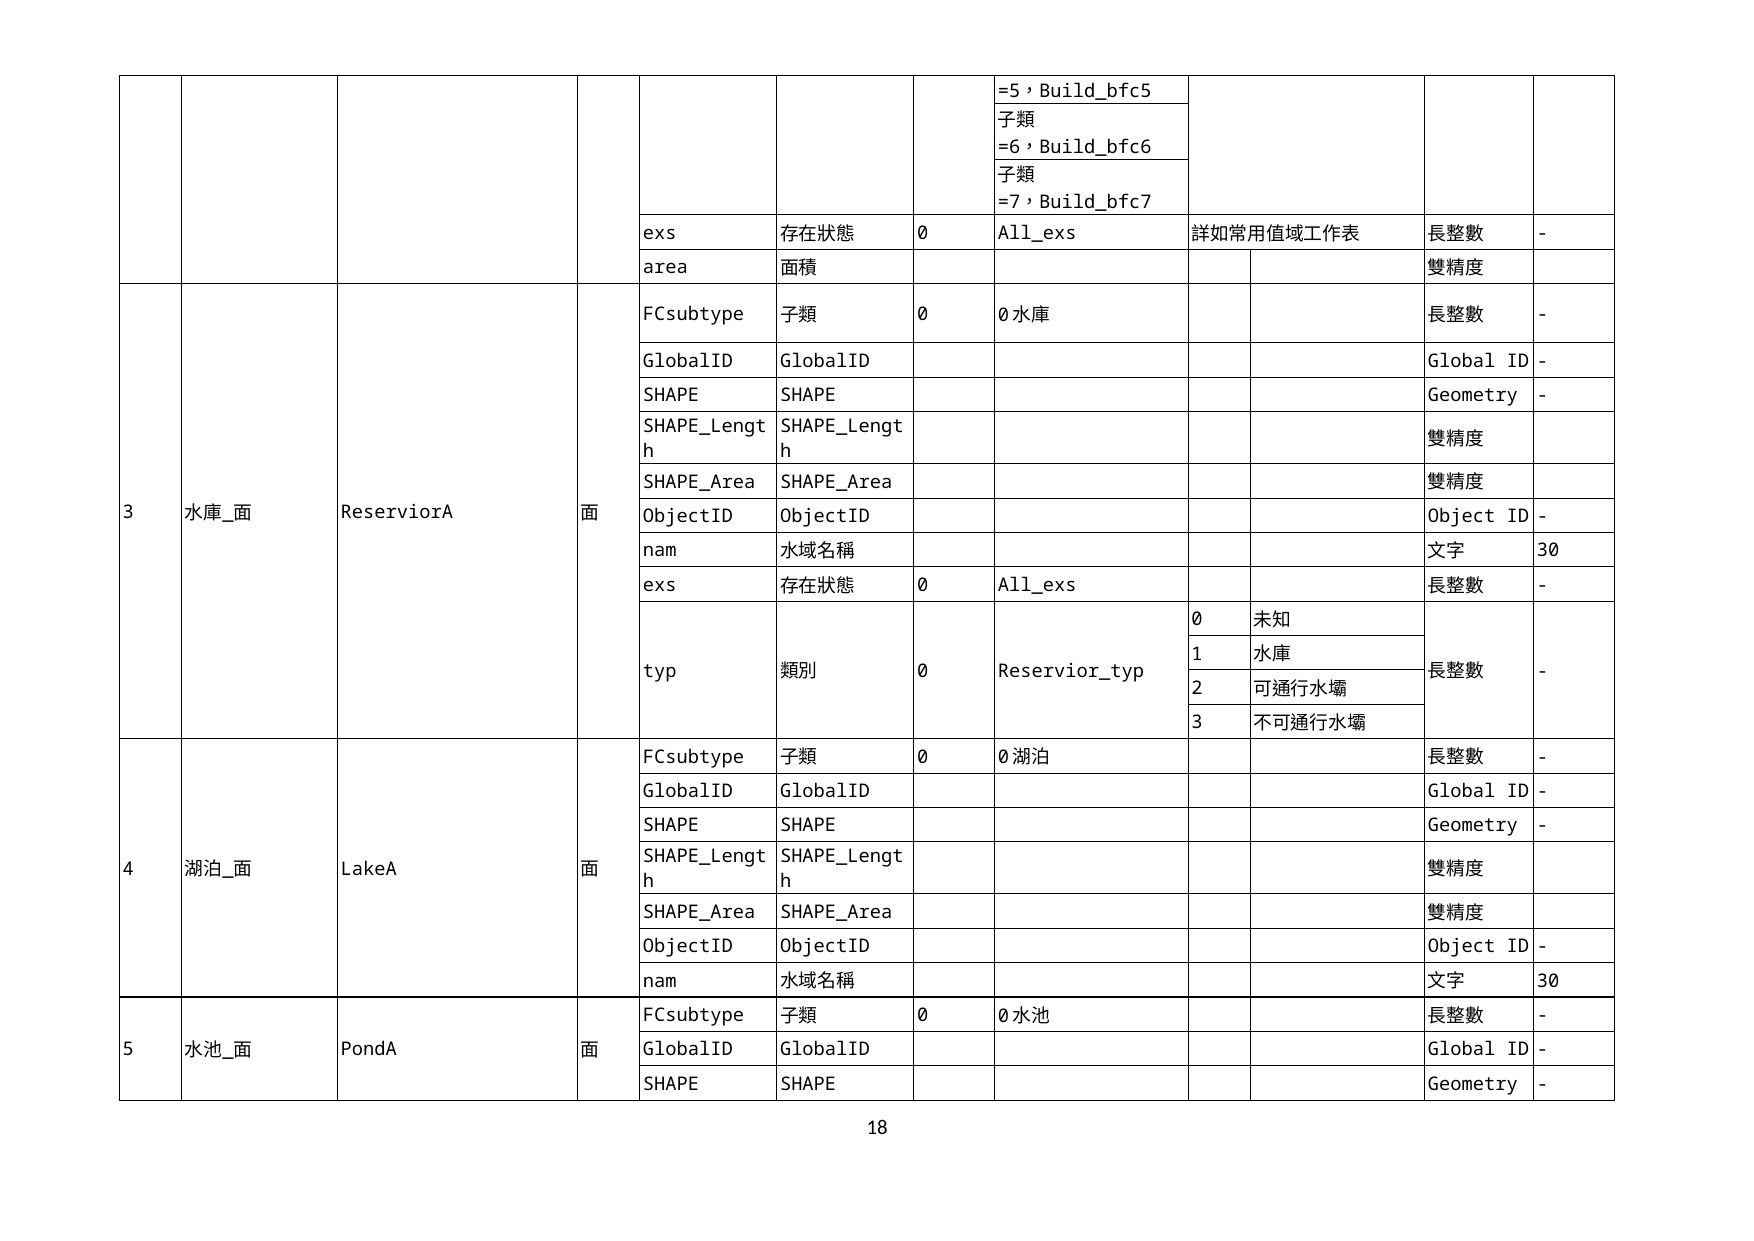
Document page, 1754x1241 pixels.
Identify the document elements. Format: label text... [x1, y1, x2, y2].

table_cell [914, 378, 994, 411]
table_cell 可通行水壩 [1251, 670, 1424, 704]
table_cell - [1534, 1032, 1614, 1065]
table_cell 0水庫 [995, 284, 1188, 342]
table_cell All_exs [995, 567, 1188, 601]
table_cell [995, 464, 1188, 497]
table_cell exs [640, 567, 776, 601]
table_cell SHAPE [777, 808, 913, 841]
table_cell Object ID [1425, 929, 1533, 962]
table_cell [995, 250, 1188, 283]
table_cell 不可通行水壩 [1251, 705, 1424, 738]
table_cell 水域名稱 [777, 533, 913, 566]
table_cell ObjectID [777, 499, 913, 532]
table_cell [1189, 343, 1250, 377]
table_cell 水庫_面 [182, 284, 337, 738]
table_cell 長整數 [1425, 215, 1533, 248]
table_cell 0湖泊 [995, 739, 1188, 772]
table_cell 長整數 [1425, 739, 1533, 772]
table_cell nam [640, 963, 776, 996]
table_cell 5 [120, 998, 181, 1099]
table_cell [995, 343, 1188, 377]
table_cell [914, 842, 994, 893]
table_cell - [1534, 76, 1614, 214]
table_cell area [640, 250, 776, 283]
table_cell Global ID [1425, 1032, 1533, 1065]
table_cell [1251, 963, 1424, 996]
table_cell [914, 464, 994, 497]
table_cell [995, 412, 1188, 463]
table_cell [1189, 739, 1250, 772]
table_cell [914, 412, 994, 463]
table_cell [1189, 894, 1250, 928]
table_cell ObjectID [777, 929, 913, 962]
table_cell GlobalID [777, 1032, 913, 1065]
table_cell [914, 1066, 994, 1099]
table_cell 子類=7，Build_bfc7 [995, 160, 1188, 214]
table_cell FCsubtype [640, 284, 776, 342]
table_cell 0 [914, 998, 994, 1031]
table_cell 湖泊_面 [182, 739, 337, 996]
table_cell 子類 [777, 284, 913, 342]
table_cell [578, 76, 639, 283]
table_cell 面 [578, 739, 639, 996]
table_cell 雙精度 [1425, 250, 1533, 283]
table_cell - [1534, 1066, 1614, 1099]
table_cell SHAPE_Area [640, 464, 776, 497]
table_cell 詳如常用值域工作表 [1189, 215, 1424, 248]
table_cell [914, 808, 994, 841]
table_cell 雙精度 [1425, 842, 1533, 893]
table_cell [914, 929, 994, 962]
table_cell - [1534, 215, 1614, 248]
table_cell [1534, 842, 1614, 893]
table_cell [914, 76, 994, 214]
table_cell 長整數 [1425, 998, 1533, 1031]
table_cell Reservior_typ [995, 602, 1188, 738]
table_cell SHAPE [777, 378, 913, 411]
table_cell - [1534, 378, 1614, 411]
table_cell [1251, 567, 1424, 601]
table_cell [1251, 774, 1424, 807]
table_cell [995, 499, 1188, 532]
table_cell [1189, 499, 1250, 532]
table_cell - [1534, 567, 1614, 601]
table_cell [1189, 929, 1250, 962]
table_cell [995, 808, 1188, 841]
table_cell GlobalID [777, 343, 913, 377]
table_cell [1189, 808, 1250, 841]
table_cell [914, 533, 994, 566]
table_cell 水庫 [1251, 636, 1424, 669]
table_cell [995, 1066, 1188, 1099]
table_cell 0 [914, 602, 994, 738]
table_cell - [1534, 499, 1614, 532]
table_cell 文字 [1425, 533, 1533, 566]
table_cell [1251, 412, 1424, 463]
table_cell SHAPE [640, 378, 776, 411]
table_cell [914, 894, 994, 928]
table_cell [1251, 929, 1424, 962]
table_cell [1534, 464, 1614, 497]
table_cell [182, 76, 337, 283]
table_cell 雙精度 [1425, 412, 1533, 463]
table_cell - [1534, 998, 1614, 1031]
table_cell [995, 929, 1188, 962]
table_cell [995, 378, 1188, 411]
table_cell [914, 1032, 994, 1065]
table_cell [1189, 963, 1250, 996]
table_cell PondA [338, 998, 577, 1099]
table_cell [1251, 894, 1424, 928]
table_cell Geometry [1425, 378, 1533, 411]
table_cell [1251, 499, 1424, 532]
table_cell 長整數 [1425, 567, 1533, 601]
table_cell Geometry [1425, 1066, 1533, 1099]
table_cell [1425, 76, 1533, 214]
table_cell [914, 963, 994, 996]
table_cell 0 [914, 567, 994, 601]
table_cell FCsubtype [640, 998, 776, 1031]
table_cell SHAPE_Area [777, 464, 913, 497]
table_cell [1534, 894, 1614, 928]
table_cell [995, 1032, 1188, 1065]
table_cell [995, 533, 1188, 566]
table_cell [1189, 842, 1250, 893]
table_cell 雙精度 [1425, 464, 1533, 497]
table_cell 面積 [777, 250, 913, 283]
table_cell Global ID [1425, 774, 1533, 807]
table_cell ReserviorA [338, 284, 577, 738]
table_cell [1251, 343, 1424, 377]
table_cell ObjectID [640, 499, 776, 532]
table_cell [995, 894, 1188, 928]
table_cell SHAPE_Length [777, 842, 913, 893]
table_cell 水池_面 [182, 998, 337, 1099]
table_cell SHAPE [777, 1066, 913, 1099]
table_cell 面 [578, 998, 639, 1099]
table_cell [338, 76, 577, 283]
table_cell [1534, 412, 1614, 463]
table_cell - [1534, 739, 1614, 772]
table_cell [1251, 1066, 1424, 1099]
table_cell 未知 [1251, 602, 1424, 635]
table_cell GlobalID [777, 774, 913, 807]
table_cell [120, 76, 181, 283]
table_cell [1251, 998, 1424, 1031]
table_cell [1534, 250, 1614, 283]
table_cell 1 [1189, 636, 1250, 669]
table_cell SHAPE_Area [640, 894, 776, 928]
table_cell GlobalID [640, 774, 776, 807]
table_cell SHAPE [640, 808, 776, 841]
table_cell [1189, 998, 1250, 1031]
table_cell 2 [1189, 670, 1250, 704]
table_cell [995, 842, 1188, 893]
table_cell LakeA [338, 739, 577, 996]
table_cell [777, 76, 913, 214]
table_cell 0 [1189, 602, 1250, 635]
table_cell ObjectID [640, 929, 776, 962]
table_cell [1251, 739, 1424, 772]
table_cell 長整數 [1425, 284, 1533, 342]
table_cell FCsubtype [640, 739, 776, 772]
table_cell SHAPE_Length [777, 412, 913, 463]
table_cell [1189, 1066, 1250, 1099]
table_cell 3 [120, 284, 181, 738]
table_cell =5，Build_bfc5 [995, 76, 1188, 103]
table_cell [914, 250, 994, 283]
table_cell 面 [578, 284, 639, 738]
table_cell [1189, 533, 1250, 566]
table_cell [1189, 1032, 1250, 1065]
table_cell [1189, 284, 1250, 342]
table_cell 存在狀態 [777, 215, 913, 248]
table_cell [914, 343, 994, 377]
table_cell [1251, 1032, 1424, 1065]
table_cell 長整數 [1425, 602, 1533, 738]
table_cell 4 [120, 739, 181, 996]
table_cell nam [640, 533, 776, 566]
table_cell - [1534, 929, 1614, 962]
table_cell [1251, 378, 1424, 411]
table_cell SHAPE_Length [640, 842, 776, 893]
table_cell GlobalID [640, 1032, 776, 1065]
table_cell 子類 [777, 739, 913, 772]
table_cell - [1534, 343, 1614, 377]
table_cell [995, 963, 1188, 996]
table_cell 子類 [777, 998, 913, 1031]
table_cell [1251, 284, 1424, 342]
table_cell [1189, 464, 1250, 497]
table_cell 0 [914, 215, 994, 248]
table_cell 類別 [777, 602, 913, 738]
table_cell - [1534, 284, 1614, 342]
table_cell [1189, 250, 1250, 283]
table_cell 文字 [1425, 963, 1533, 996]
table_cell - [1534, 808, 1614, 841]
table_cell 3 [1189, 705, 1250, 738]
table_cell exs [640, 215, 776, 248]
table_cell typ [640, 602, 776, 738]
table_cell GlobalID [640, 343, 776, 377]
table_cell [1189, 378, 1250, 411]
table_cell [1251, 250, 1424, 283]
table_cell All_exs [995, 215, 1188, 248]
table_cell [1189, 412, 1250, 463]
table_cell SHAPE_Area [777, 894, 913, 928]
table_cell 雙精度 [1425, 894, 1533, 928]
table_cell [1251, 464, 1424, 497]
table_cell [995, 774, 1188, 807]
table_cell 子類=6，Build_bfc6 [995, 104, 1188, 159]
table_cell 30 [1534, 963, 1614, 996]
table_cell Global ID [1425, 343, 1533, 377]
table_cell [1189, 76, 1424, 214]
table_cell - [1534, 602, 1614, 738]
table_cell 水域名稱 [777, 963, 913, 996]
table_cell 0水池 [995, 998, 1188, 1031]
table_cell [914, 499, 994, 532]
table_cell [1189, 774, 1250, 807]
table_cell 0 [914, 739, 994, 772]
table_cell [1189, 567, 1250, 601]
table_cell Object ID [1425, 499, 1533, 532]
table_cell [914, 774, 994, 807]
table_cell [1251, 808, 1424, 841]
table_cell [1251, 533, 1424, 566]
table_cell 0 [914, 284, 994, 342]
table_cell 存在狀態 [777, 567, 913, 601]
table_cell - [1534, 774, 1614, 807]
table_cell Geometry [1425, 808, 1533, 841]
table_cell SHAPE_Length [640, 412, 776, 463]
table_cell [1251, 842, 1424, 893]
table_cell 30 [1534, 533, 1614, 566]
table_cell SHAPE [640, 1066, 776, 1099]
table_cell [640, 76, 776, 214]
